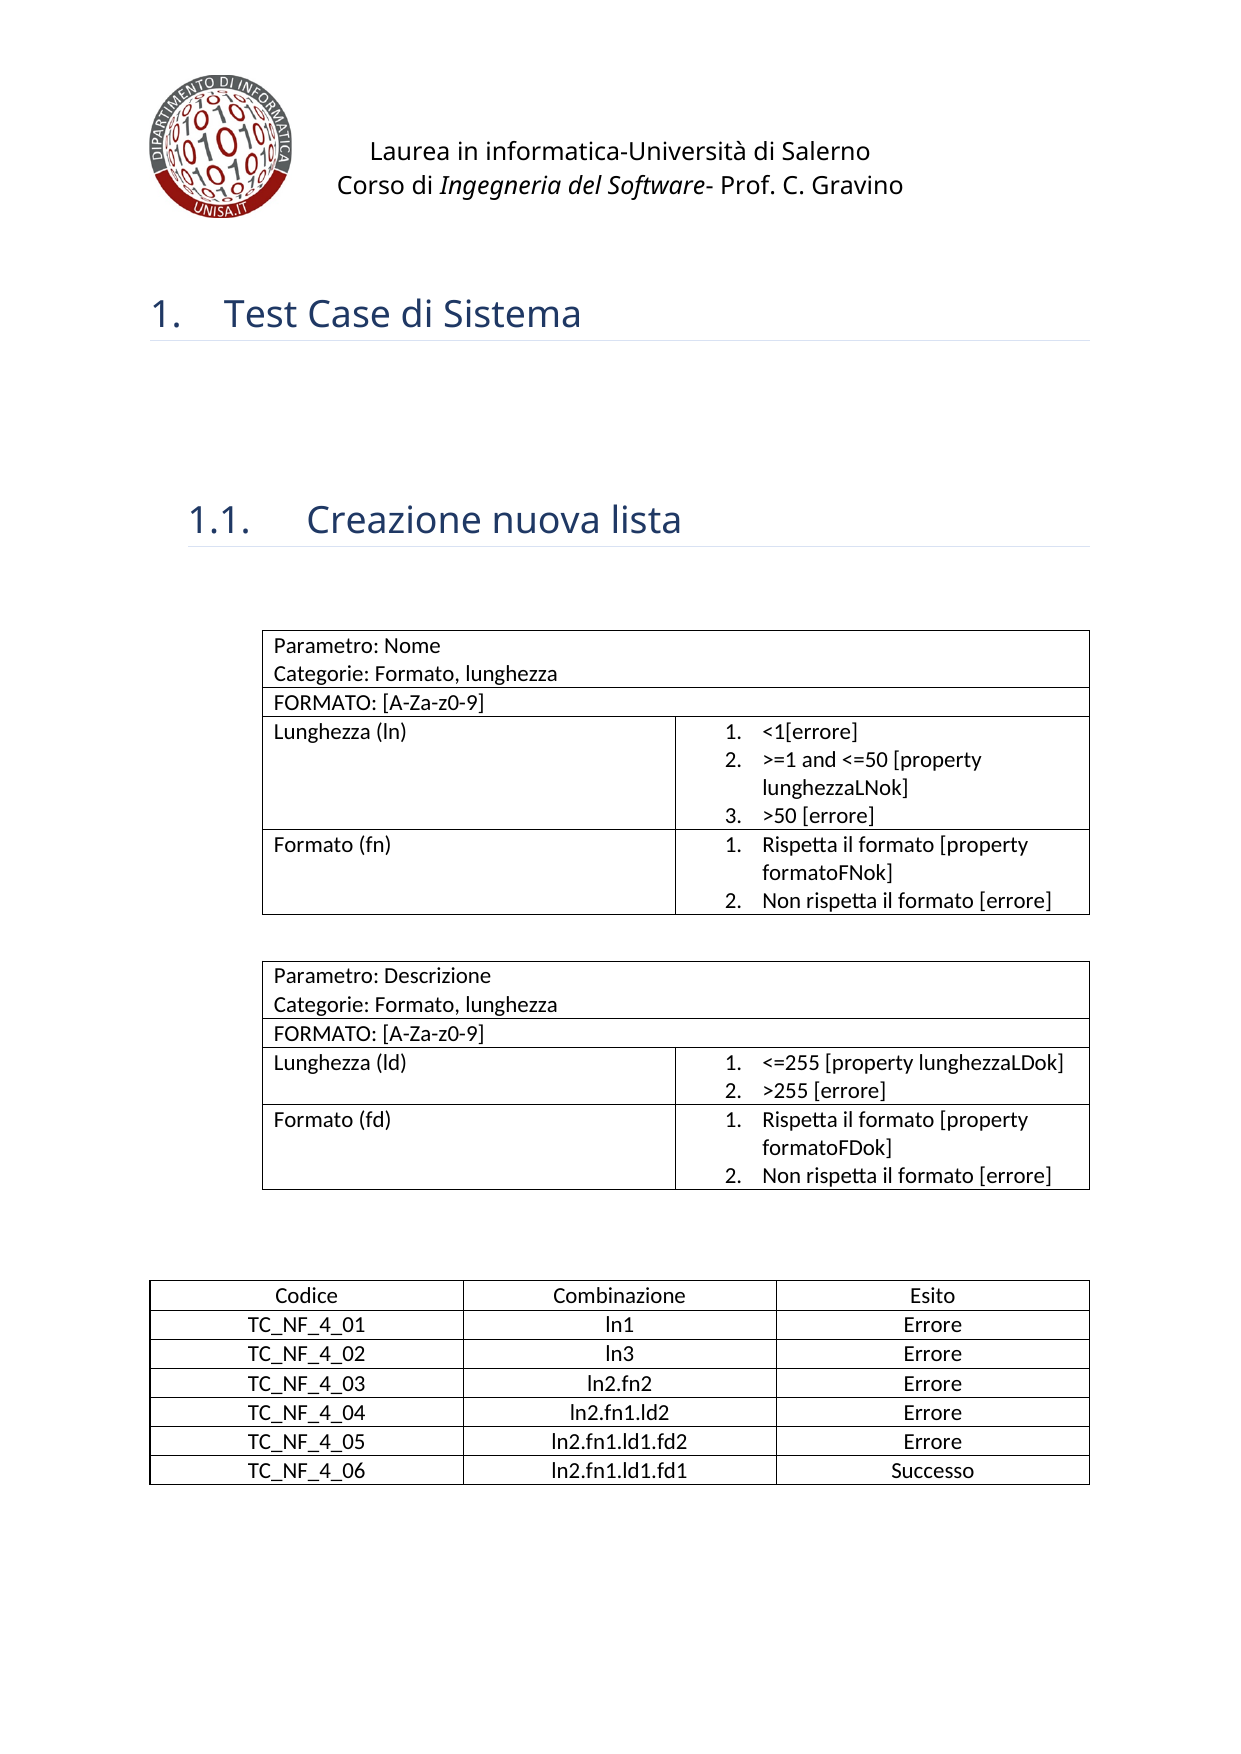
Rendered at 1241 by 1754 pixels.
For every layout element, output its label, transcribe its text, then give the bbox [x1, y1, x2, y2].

table_cell Lunghezza (ld) [263, 1048, 675, 1104]
table_cell FORMATO: [A-Za-z0-9] [263, 688, 1089, 716]
table_cell Successo [777, 1456, 1089, 1484]
table_cell Lunghezza (ln) [263, 717, 675, 829]
table_cell TC_NF_4_03 [151, 1369, 463, 1397]
table_cell TC_NF_4_06 [151, 1456, 463, 1484]
table_header Esito [777, 1281, 1089, 1309]
table_cell Errore [777, 1427, 1089, 1455]
table_cell TC_NF_4_02 [151, 1340, 463, 1368]
table_cell <1[errore] >=1 and <=50 [property lunghezzaLNok] >50 [errore] [676, 717, 1089, 829]
table_header Combinazione [464, 1281, 776, 1309]
list Test Case di Sistema [150, 287, 1090, 340]
table_cell TC_NF_4_04 [151, 1398, 463, 1426]
table_cell TC_NF_4_01 [151, 1311, 463, 1338]
table_cell ln2.fn1.ld1.fd2 [464, 1427, 776, 1455]
table_header Parametro: Nome Categorie: Formato, lunghezza [263, 631, 1089, 687]
table_header Parametro: Descrizione Categorie: Formato, lunghezza [263, 962, 1089, 1018]
table_cell Errore [777, 1340, 1089, 1368]
table_header Codice [151, 1281, 463, 1309]
table_cell ln2.fn1.ld2 [464, 1398, 776, 1426]
table_cell <=255 [property lunghezzaLDok] >255 [errore] [676, 1048, 1089, 1104]
table_cell Errore [777, 1311, 1089, 1338]
table_cell Errore [777, 1369, 1089, 1397]
table_cell ln1 [464, 1311, 776, 1338]
table_cell Formato (fd) [263, 1105, 675, 1189]
table_cell Rispetta il formato [property formatoFDok] Non rispetta il formato [errore] [676, 1105, 1089, 1189]
list Creazione nuova lista [187, 493, 1090, 547]
table_cell Rispetta il formato [property formatoFNok] Non rispetta il formato [errore] [676, 830, 1089, 914]
table_cell FORMATO: [A-Za-z0-9] [263, 1019, 1089, 1047]
table_cell ln3 [464, 1340, 776, 1368]
table_cell Errore [777, 1398, 1089, 1426]
table_cell Formato (fn) [263, 830, 675, 914]
table_cell ln2.fn2 [464, 1369, 776, 1397]
table_cell ln2.fn1.ld1.fd1 [464, 1456, 776, 1484]
table_cell TC_NF_4_05 [151, 1427, 463, 1455]
